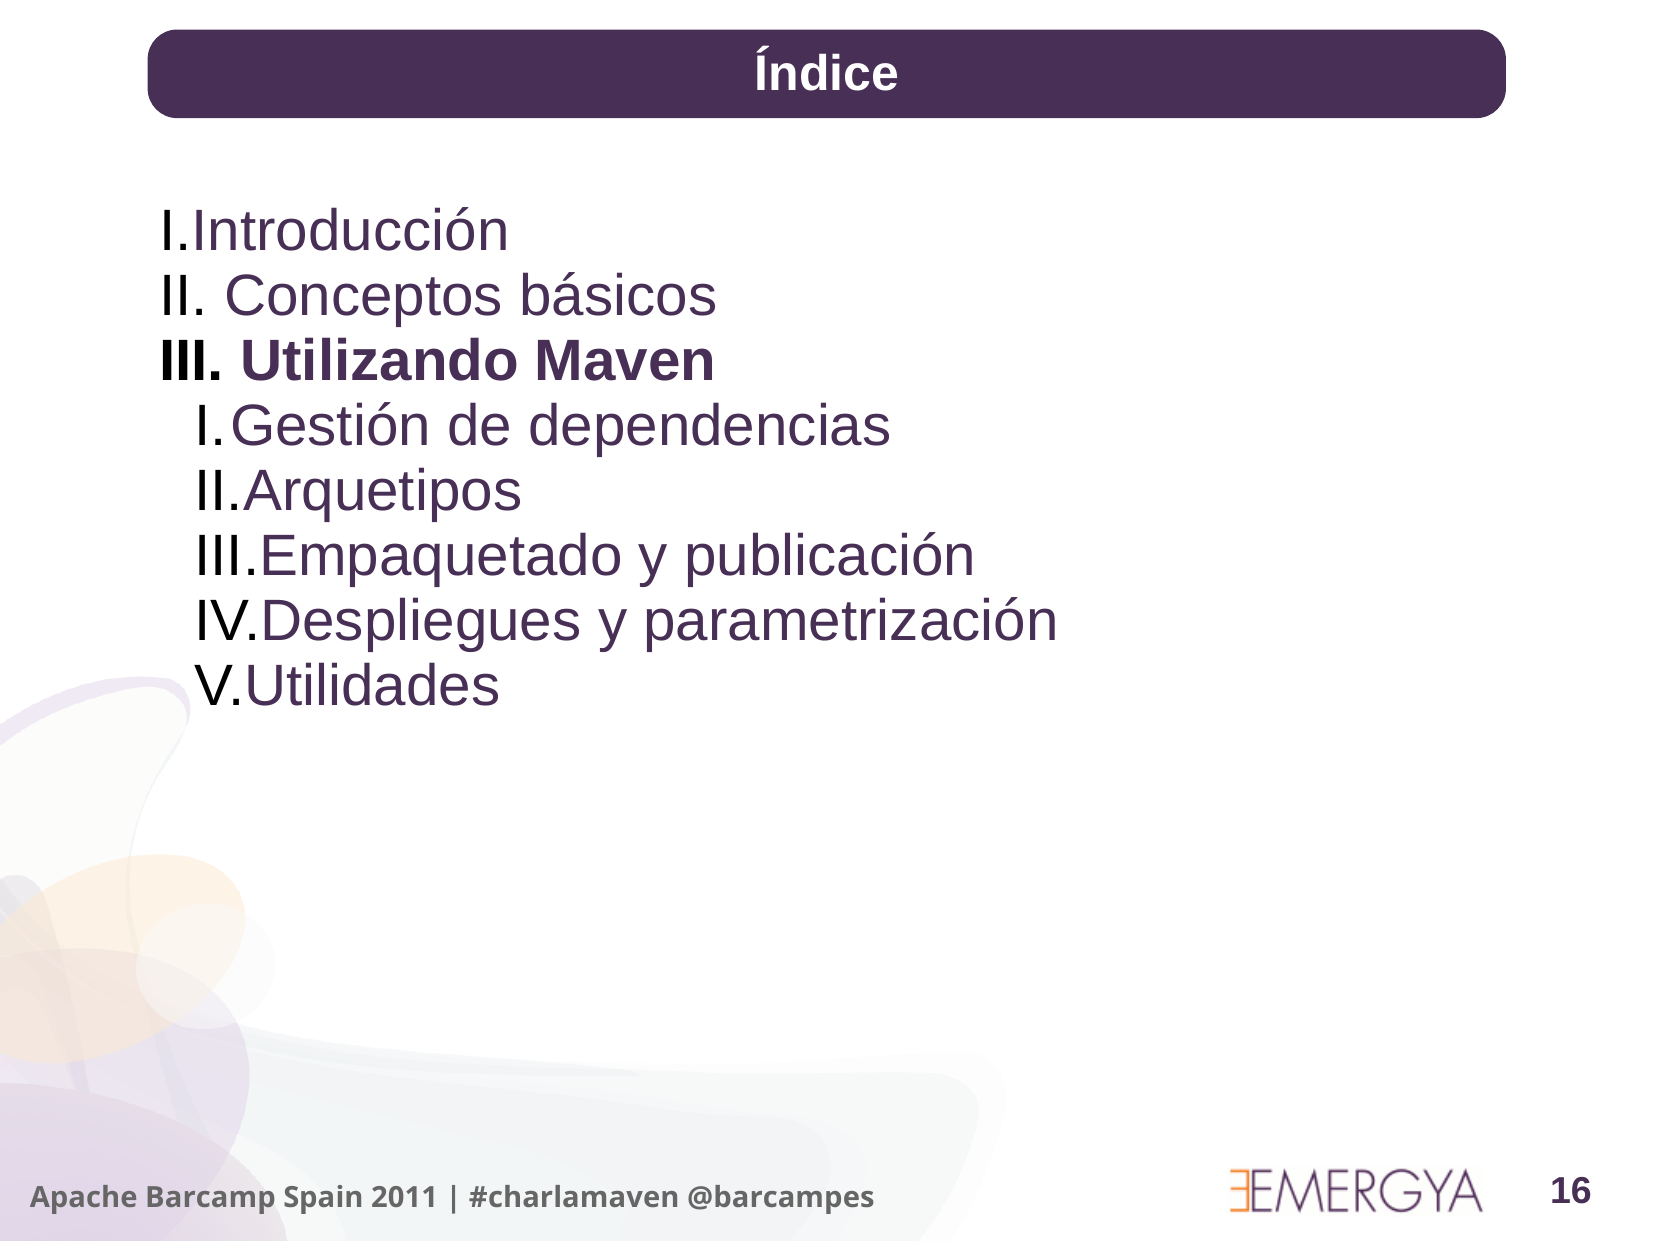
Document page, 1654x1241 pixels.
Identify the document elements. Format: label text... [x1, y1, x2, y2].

picture [0, 673, 1017, 1241]
text_box Índice [147, 29, 1506, 119]
text_box Introducción Conceptos básicos Utilizando Maven Gestión de dependencias Arquetipos Empaquetado y publicación Despliegues y parametrización Utilidades [159, 147, 1488, 768]
picture [1226, 1166, 1484, 1217]
